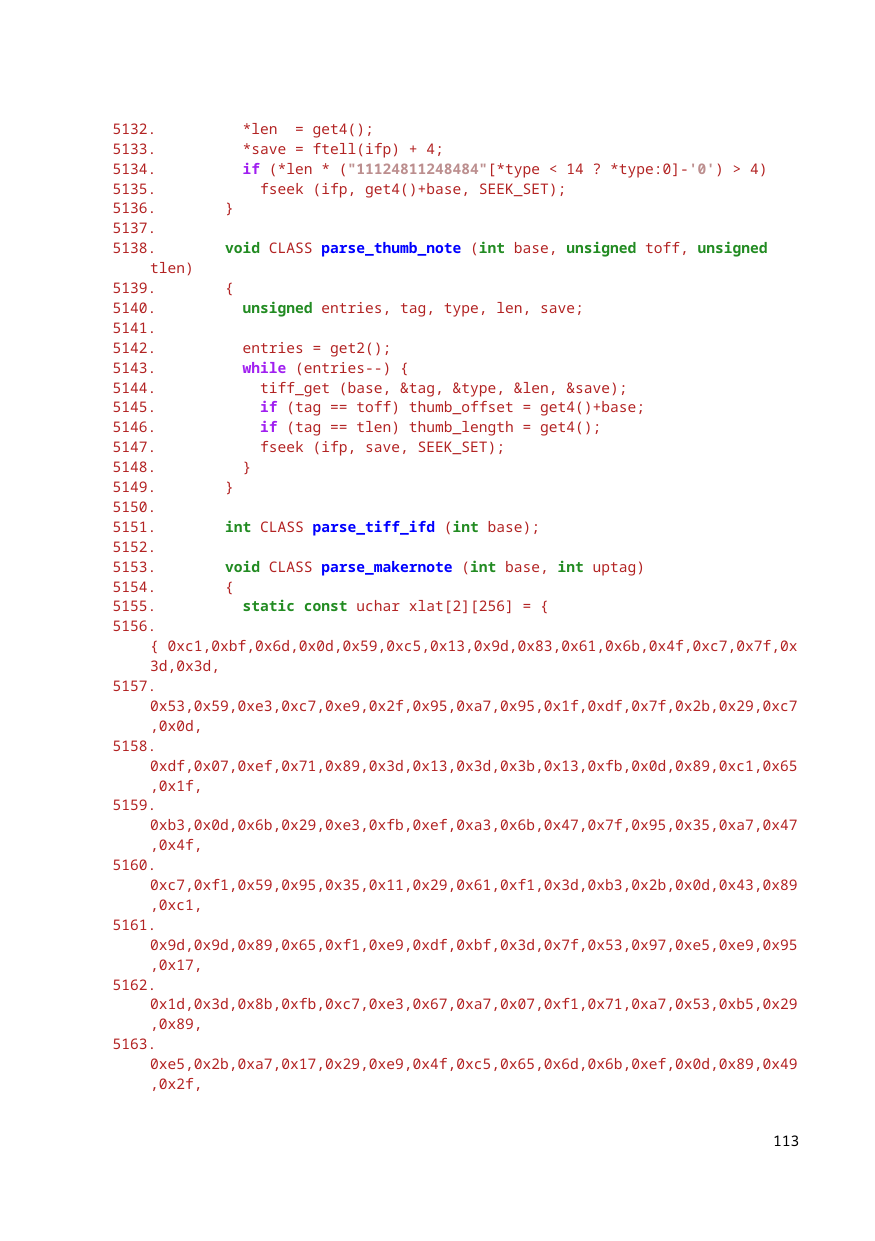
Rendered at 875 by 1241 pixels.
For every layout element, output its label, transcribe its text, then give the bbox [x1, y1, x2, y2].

list 0x1d,0x3d,0x8b,0xfb,0xc7,0xe3,0x67,0xa7,0x07,0xf1,0x71,0xa7,0x53,0xb5,0x29,0x89, [112, 974, 799, 1034]
list { 0xc1,0xbf,0x6d,0x0d,0x59,0xc5,0x13,0x9d,0x83,0x61,0x6b,0x4f,0xc7,0x7f,0x3d,0x3d, [112, 616, 799, 676]
list *len = get4(); [112, 119, 799, 139]
list 0xdf,0x07,0xef,0x71,0x89,0x3d,0x13,0x3d,0x3b,0x13,0xfb,0x0d,0x89,0xc1,0x65,0x1f, [112, 736, 799, 795]
list tiff_get (base, &tag, &type, &len, &save); [112, 377, 799, 397]
list } [112, 477, 799, 497]
list { [112, 278, 799, 298]
list fseek (ifp, save, SEEK_SET); [112, 437, 799, 457]
list void CLASS parse_thumb_note (int base, unsigned toff, unsigned tlen) [112, 238, 799, 278]
list } [112, 198, 799, 218]
list unsigned entries, tag, type, len, save; [112, 298, 799, 318]
list 0xe5,0x2b,0xa7,0x17,0x29,0xe9,0x4f,0xc5,0x65,0x6d,0x6b,0xef,0x0d,0x89,0x49,0x2f, [112, 1034, 799, 1094]
list if (tag == tlen) thumb_length = get4(); [112, 417, 799, 437]
list if (*len * ("11124811248484"[*type < 14 ? *type:0]-'0') > 4) [112, 158, 799, 178]
list entries = get2(); [112, 338, 799, 357]
list 0xc7,0xf1,0x59,0x95,0x35,0x11,0x29,0x61,0xf1,0x3d,0xb3,0x2b,0x0d,0x43,0x89,0xc1, [112, 855, 799, 914]
list fseek (ifp, get4()+base, SEEK_SET); [112, 178, 799, 198]
list void CLASS parse_makernote (int base, int uptag) [112, 556, 799, 576]
list 0x9d,0x9d,0x89,0x65,0xf1,0xe9,0xdf,0xbf,0x3d,0x7f,0x53,0x97,0xe5,0xe9,0x95,0x17, [112, 914, 799, 974]
list 0x53,0x59,0xe3,0xc7,0xe9,0x2f,0x95,0xa7,0x95,0x1f,0xdf,0x7f,0x2b,0x29,0xc7,0x0d, [112, 676, 799, 736]
list *save = ftell(ifp) + 4; [112, 139, 799, 158]
list } [112, 457, 799, 477]
list int CLASS parse_tiff_ifd (int base); [112, 517, 799, 537]
list { [112, 576, 799, 596]
list if (tag == toff) thumb_offset = get4()+base; [112, 397, 799, 417]
list static const uchar xlat[2][256] = { [112, 596, 799, 616]
list 0xb3,0x0d,0x6b,0x29,0xe3,0xfb,0xef,0xa3,0x6b,0x47,0x7f,0x95,0x35,0xa7,0x47,0x4f, [112, 795, 799, 855]
list while (entries--) { [112, 357, 799, 377]
